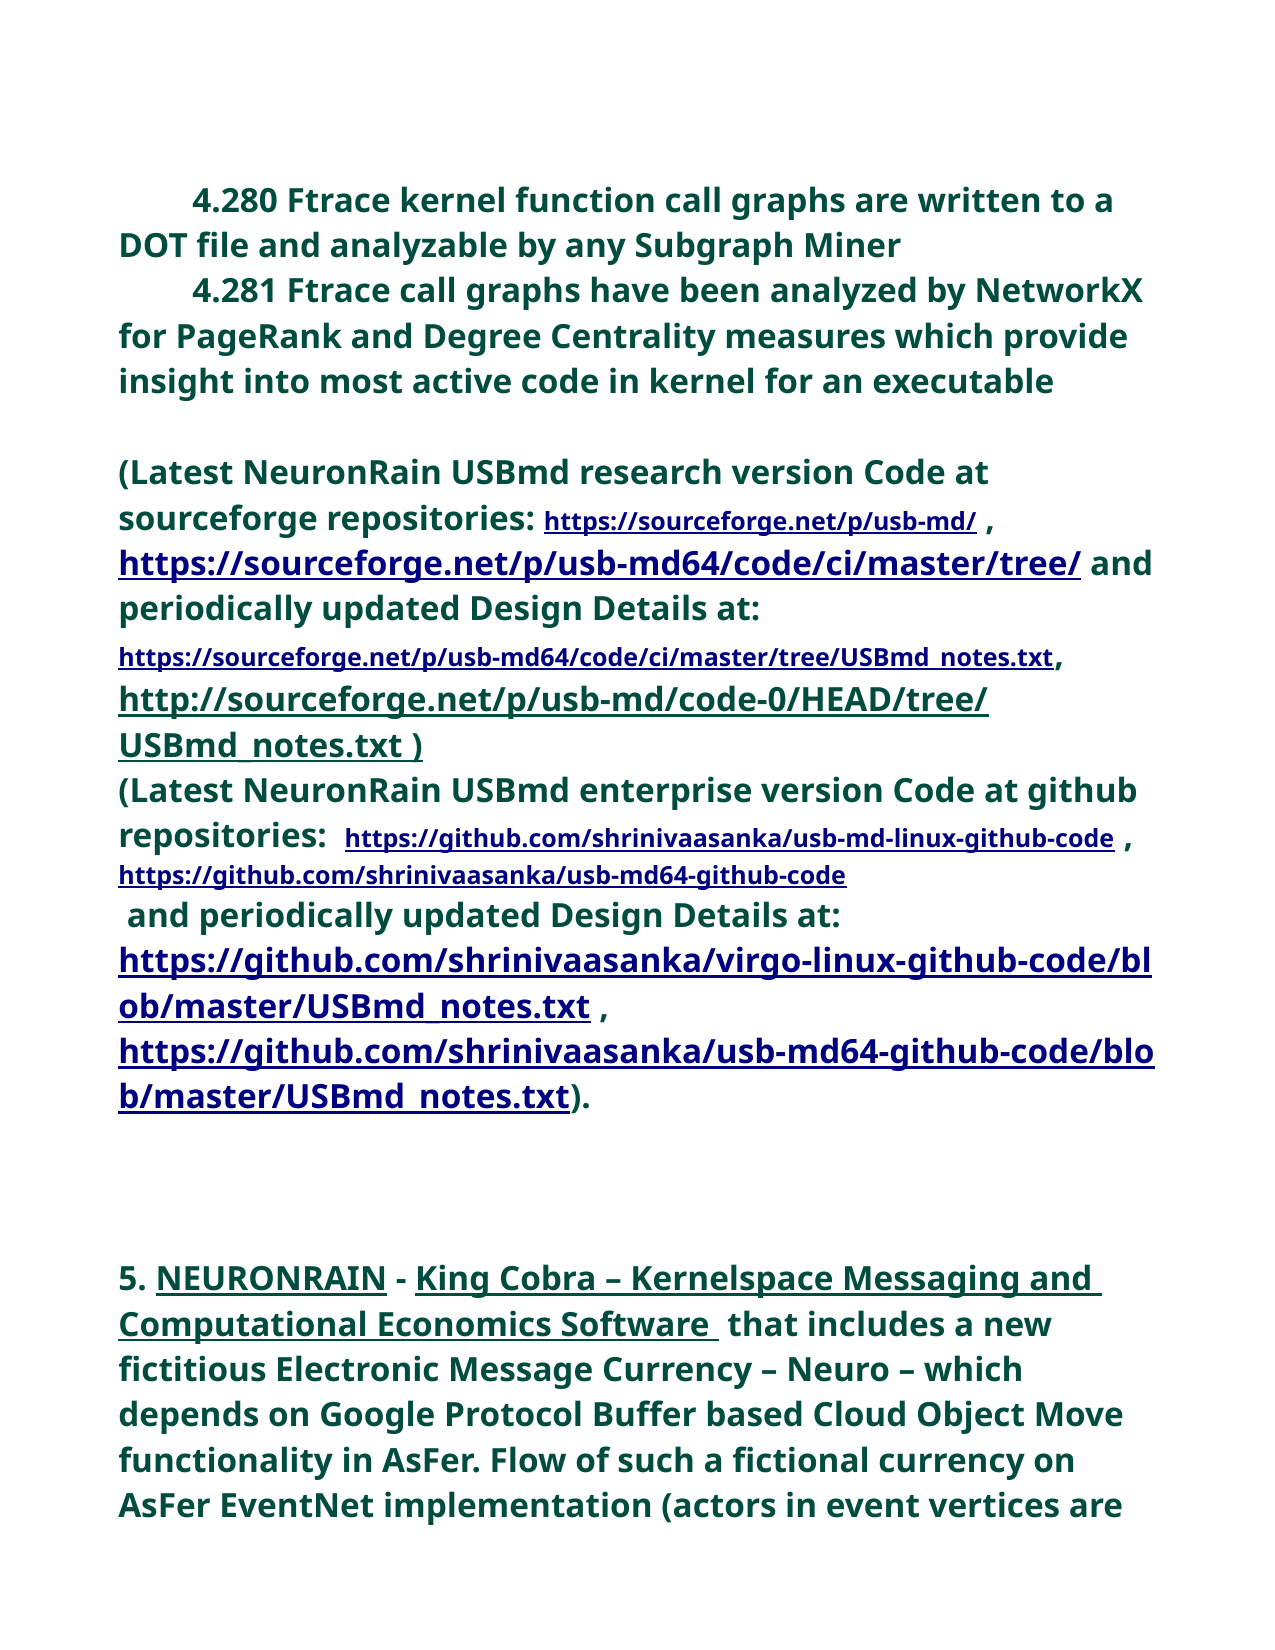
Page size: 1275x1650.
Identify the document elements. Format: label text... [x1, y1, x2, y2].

text 5. NEURONRAIN - King Cobra – Kernelspace Messaging and Computational Economics Software that includes a new fictitious Electronic Message Currency – Neuro – which depends on Google Protocol Buffer based Cloud Object Move functionality in AsFer. Flow of such a fictional currency on AsFer EventNet implementation (actors in event vertices are [118, 1255, 1157, 1527]
text 4.280 Ftrace kernel function call graphs are written to a DOT file and analyzable by any Subgraph Miner [118, 176, 1157, 267]
text 4.281 Ftrace call graphs have been analyzed by NetworkX for PageRank and Degree Centrality measures which provide insight into most active code in kernel for an executable [118, 267, 1157, 403]
text https://sourceforge.net/p/usb-md64/code/ci/master/tree/USBmd_notes.txt, [118, 631, 1157, 676]
text (Latest NeuronRain USBmd enterprise version Code at github repositories: https://github.com/shrinivaasanka/usb-md-linux-github-code , https://github.com/shrinivaasanka/usb-md64-github-code [118, 767, 1157, 892]
text (Latest NeuronRain USBmd research version Code at sourceforge repositories: https://sourceforge.net/p/usb-md/ , https://sourceforge.net/p/usb-md64/code/ci/master/tree/ and periodically updated Design Details at: [118, 449, 1157, 631]
text http://sourceforge.net/p/usb-md/code-0/HEAD/tree/USBmd_notes.txt ) [118, 676, 1157, 767]
text and periodically updated Design Details at: https://github.com/shrinivaasanka/virgo-linux-github-code/blob/master/USBmd_notes.txt , https://github.com/shrinivaasanka/usb-md64-github-code/blob/master/USBmd_notes.txt). [118, 892, 1157, 1119]
